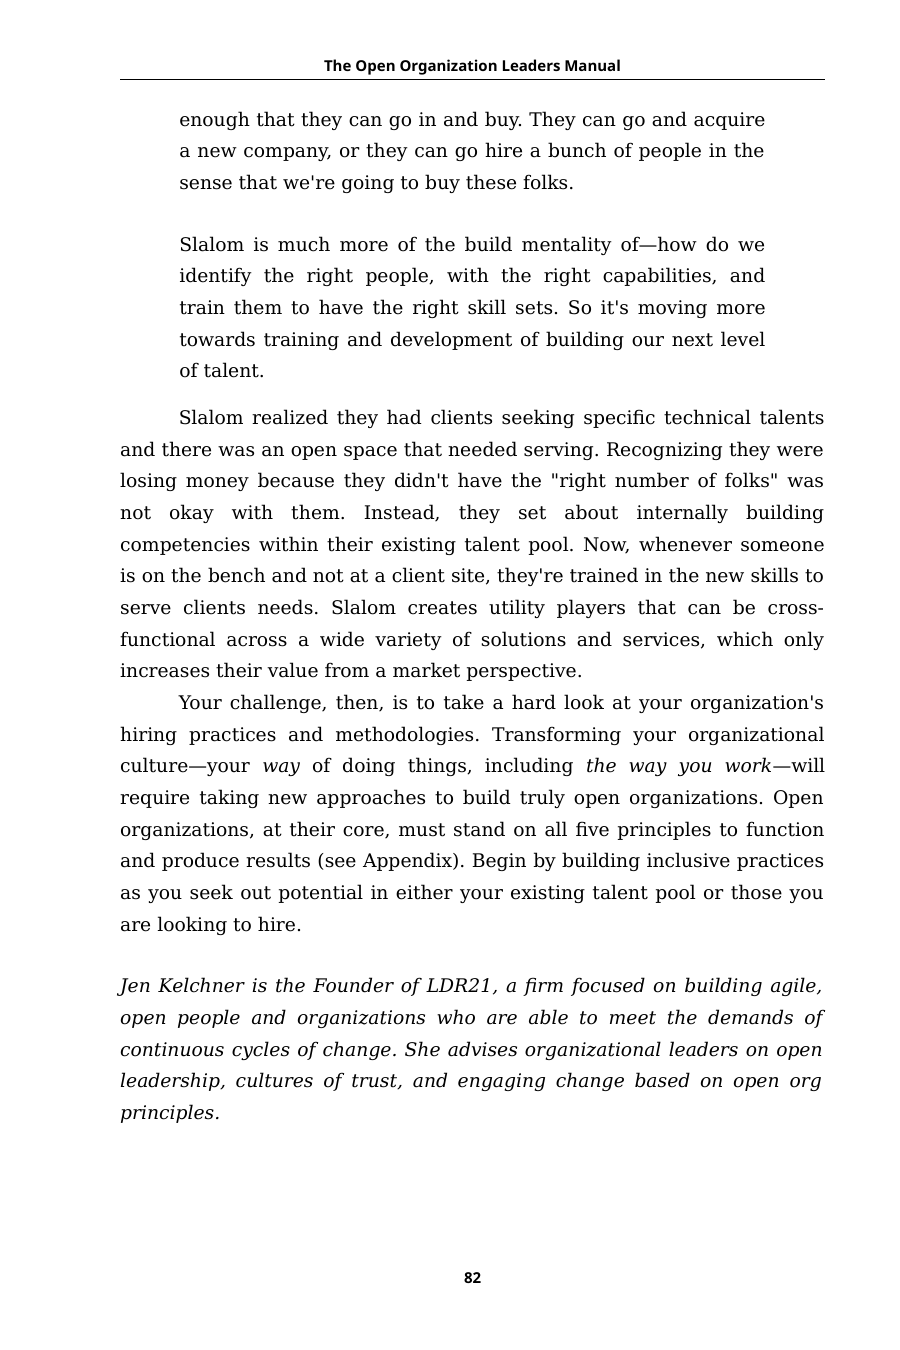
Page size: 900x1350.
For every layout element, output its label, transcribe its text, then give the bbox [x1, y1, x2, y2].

text enough that they can go in and buy. They can go and acquire a new company, or they can go hire a bunch of people in the sense that we're going to buy these folks. [179, 109, 766, 194]
text Slalom realized they had clients seeking specific technical talents and there was an open space that needed serving. Recognizing they were losing money because they didn't have the "right number of folks" was not okay with them. Instead, they set about internally building competencies within their existing talent pool. Now, whenever someone is on the bench and not at a client site, they're trained in the new skills to serve clients needs. Slalom creates utility players that can be cross-functional across a wide variety of solutions and services, which only increases their value from a market perspective. [120, 407, 825, 682]
text Slalom is much more of the build mentality of—how do we identify the right people, with the right capabilities, and train them to have the right skill sets. So it's moving more towards training and development of building our next level of talent. [179, 234, 766, 382]
text Your challenge, then, is to take a hard look at your organization's hiring practices and methodologies. Transforming your organizational culture—your way of doing things, including the way you work—will require taking new approaches to build truly open organizations. Open organizations, at their core, must stand on all five principles to function and produce results (see Appendix). Begin by building inclusive practices as you seek out potential in either your existing talent pool or those you are looking to hire. [120, 692, 825, 936]
text Jen Kelchner is the Founder of LDR21, a firm focused on building agile, open people and organizations who are able to meet the demands of continuous cycles of change. She advises organizational leaders on open leadership, cultures of trust, and engaging change based on open org principles. [120, 975, 825, 1124]
